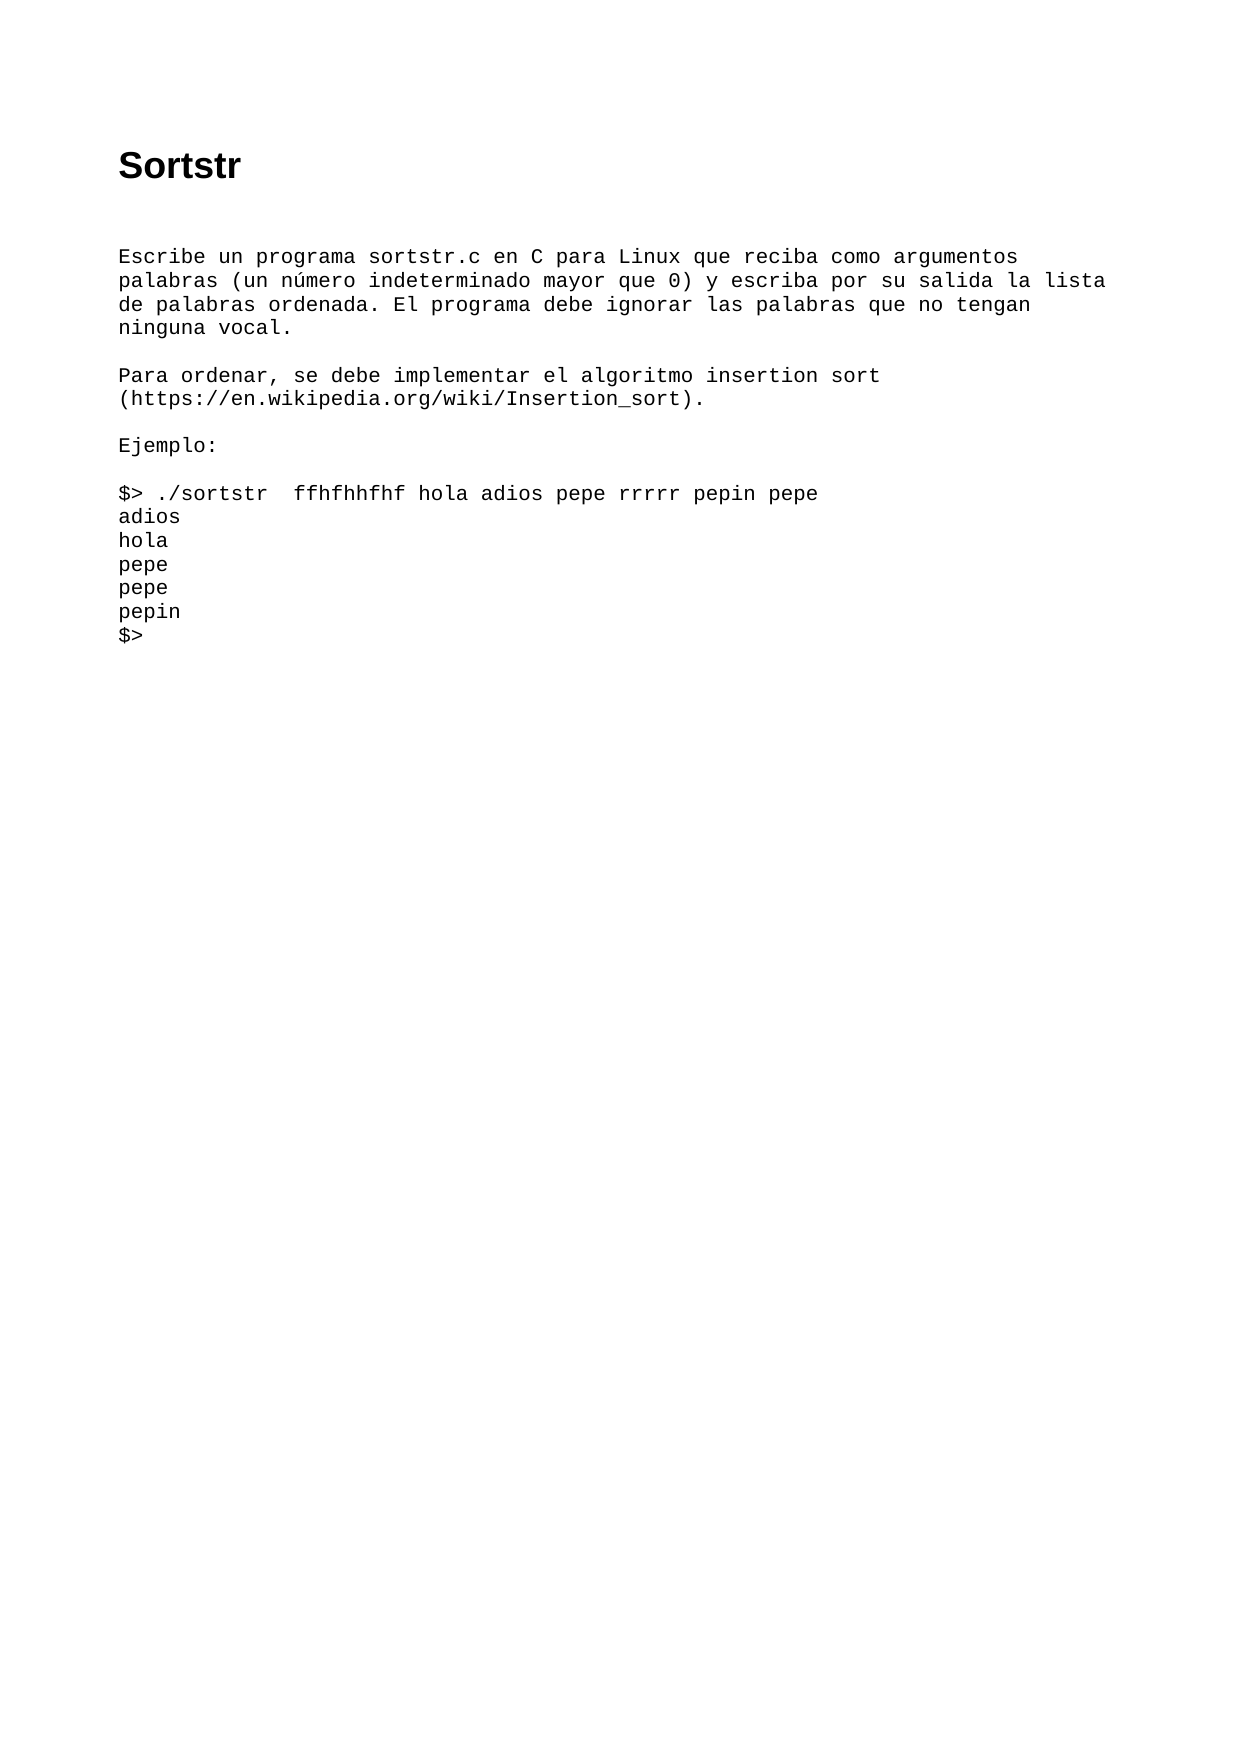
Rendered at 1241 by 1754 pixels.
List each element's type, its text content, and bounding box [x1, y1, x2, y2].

text adios [118, 506, 1122, 530]
text pepe [118, 577, 1122, 601]
text $> ./sortstr ffhfhhfhf hola adios pepe rrrrr pepin pepe [118, 483, 1122, 506]
text Para ordenar, se debe implementar el algoritmo insertion sort (https://en.wikipedia.org/wiki/Insertion_sort). [118, 364, 1122, 412]
text pepin [118, 601, 1122, 625]
subtitle Sortstr [118, 143, 1122, 186]
text Ejemplo: [118, 436, 1122, 459]
text hola [118, 530, 1122, 554]
text Escribe un programa sortstr.c en C para Linux que reciba como argumentos palabras (un número indeterminado mayor que 0) y escriba por su salida la lista de palabras ordenada. El programa debe ignorar las palabras que no tengan ninguna vocal. [118, 246, 1122, 341]
text pepe [118, 554, 1122, 577]
text $> [118, 625, 1122, 648]
